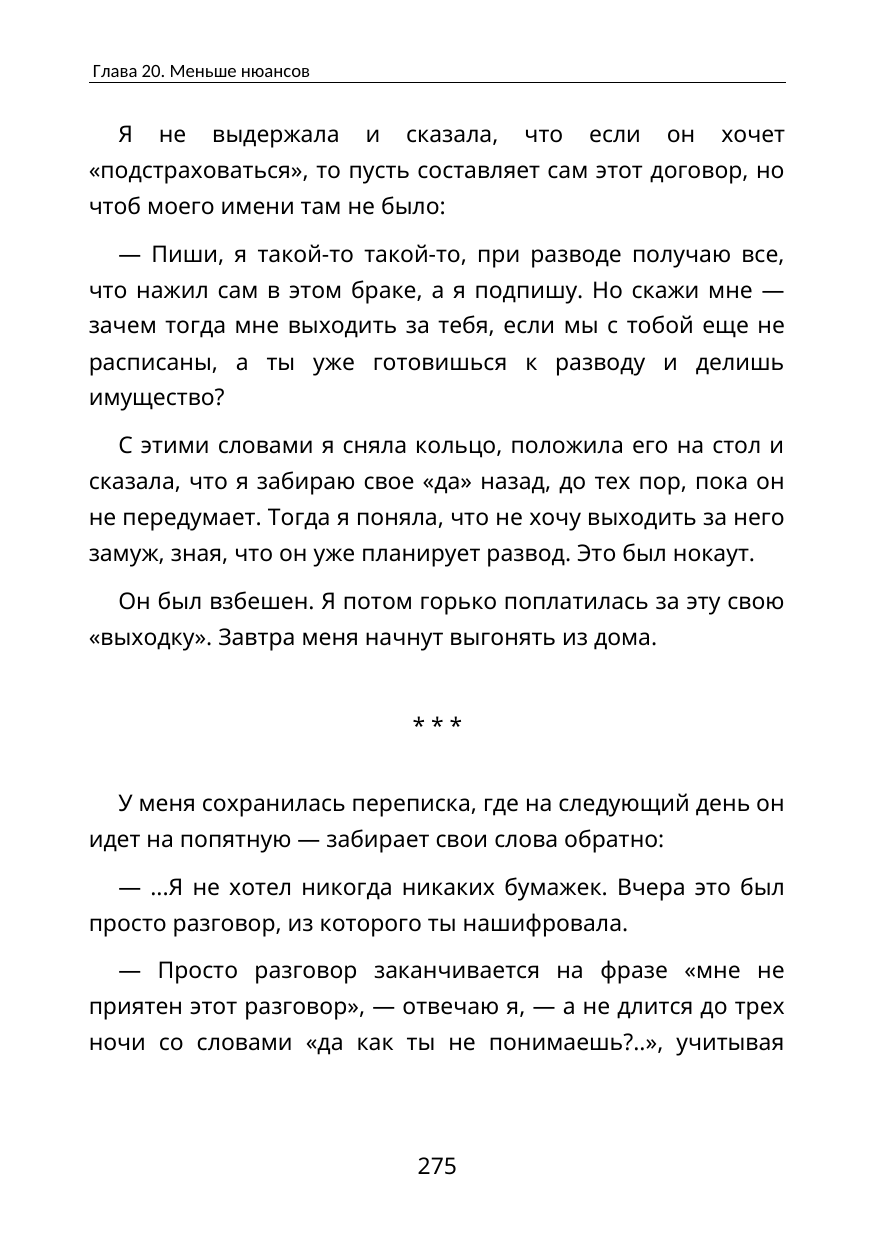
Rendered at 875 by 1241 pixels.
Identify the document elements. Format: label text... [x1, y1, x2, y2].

text Он был взбешен. Я потом горько поплатилась за эту свою «выходку». Завтра меня начнут выгонять из дома. [88, 584, 786, 652]
text С этими словами я сняла кольцо, положила его на стол и сказала, что я забираю свое «да» назад, до тех пор, пока он не передумает. Тогда я поняла, что не хочу выходить за него замуж, зная, что он уже планирует развод. Это был нокаут. [88, 429, 786, 568]
subtitle * * * [88, 709, 786, 741]
text — Просто разговор заканчивается на фразе «мне не приятен этот разговор», — отвечаю я, — а не длится до трех ночи со словами «да как ты не понимаешь?..», учитывая [88, 954, 786, 1057]
text Я не выдержала и сказала, что если он хочет «подстраховаться», то пусть составляет сам этот договор, но чтоб моего имени там не было: [88, 118, 786, 221]
text У меня сохранилась переписка, где на следующий день он идет на попятную — забирает свои слова обратно: [88, 787, 786, 854]
text — Пиши, я такой-то такой-то, при разводе получаю все, что нажил сам в этом браке, а я подпишу. Но скажи мне — зачем тогда мне выходить за тебя, если мы с тобой еще не расписаны, а ты уже готовишься к разводу и делишь имущество? [88, 238, 786, 413]
text — ...Я не хотел никогда никаких бумажек. Вчера это был просто разговор, из которого ты нашифровала. [88, 871, 786, 938]
